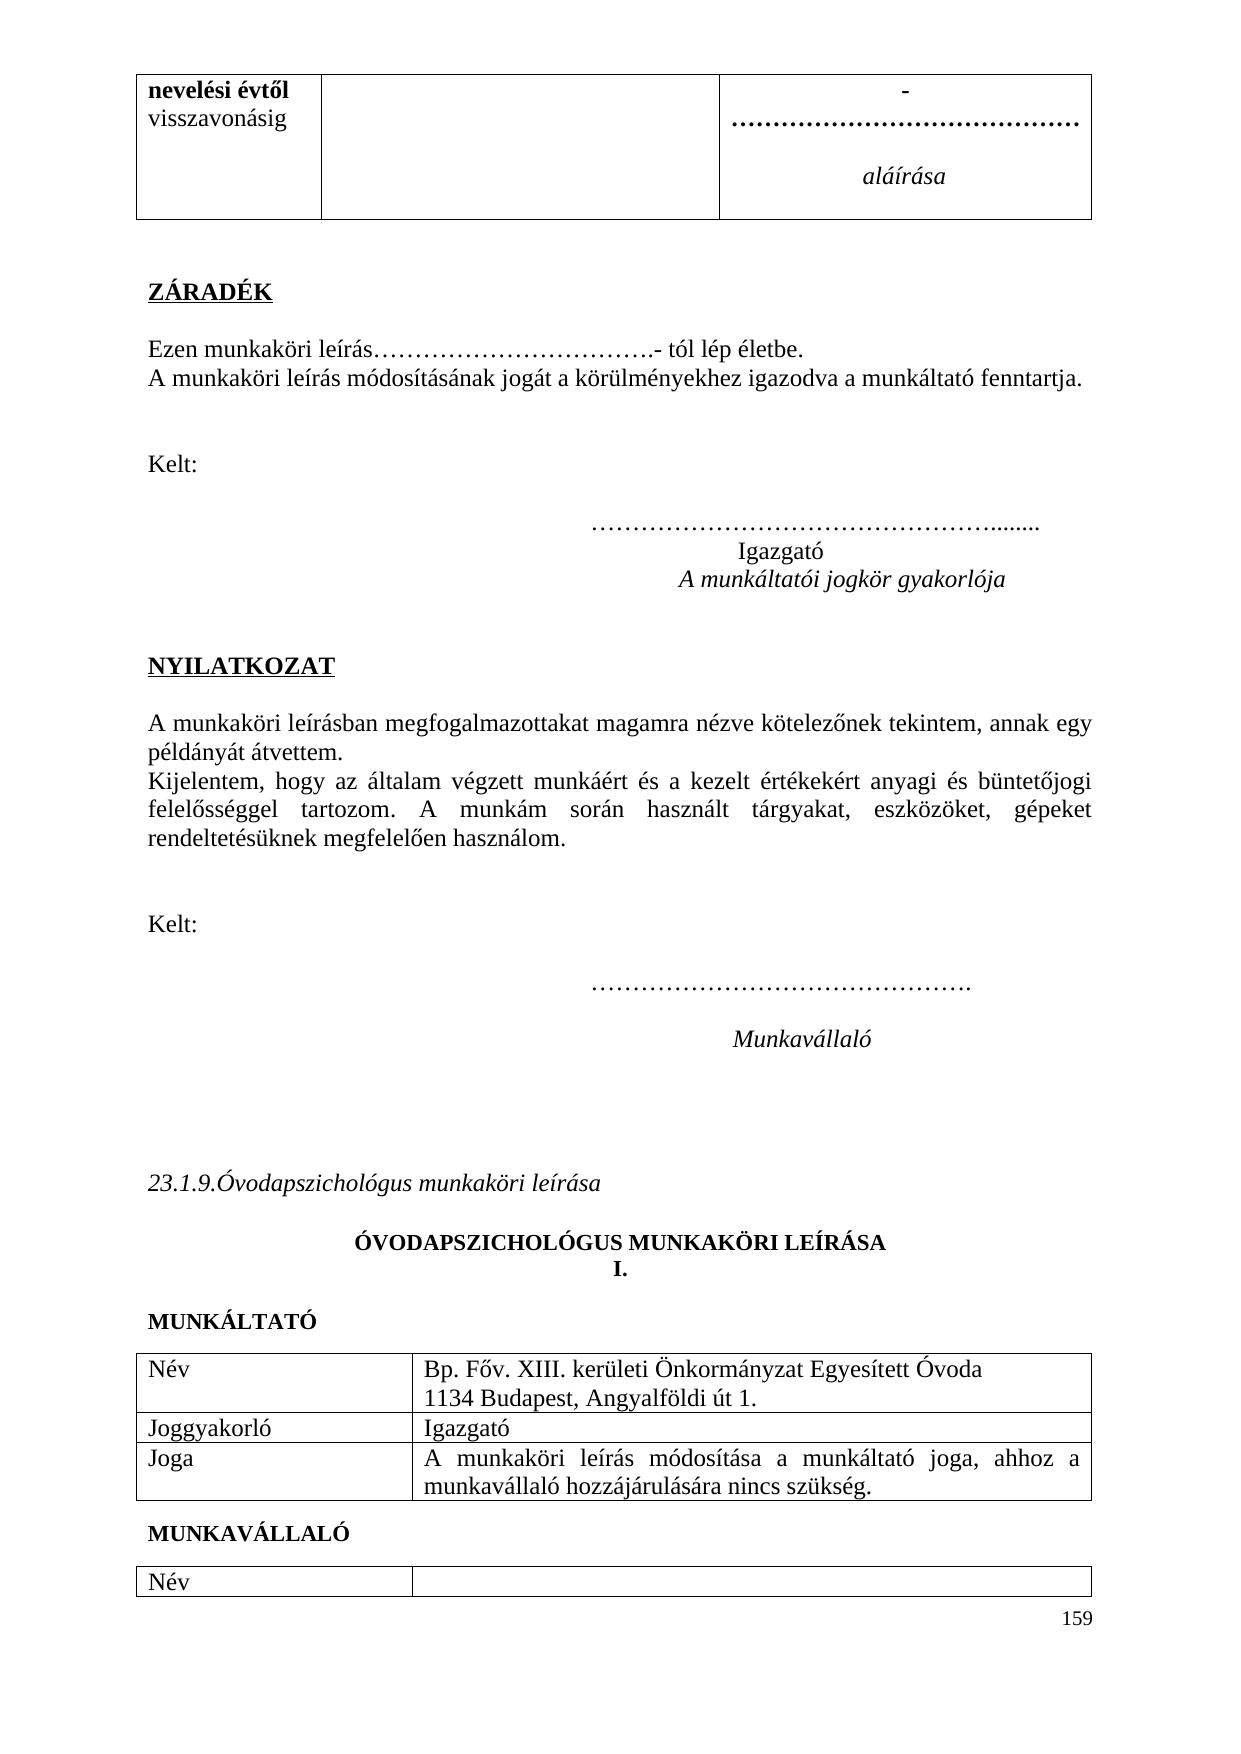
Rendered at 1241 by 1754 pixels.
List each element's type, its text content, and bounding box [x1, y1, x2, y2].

table_cell nevelési évtől visszavonásig [137, 75, 321, 218]
table_header [413, 1567, 1091, 1596]
text I. [148, 1255, 1093, 1281]
table_cell Igazgató [413, 1413, 1091, 1442]
text ÓVODAPSZICHOLÓGUS MUNKAKÖRI LEÍRÁSA [148, 1229, 1093, 1255]
table_cell Joggyakorló [137, 1413, 412, 1442]
text ………………………………………. [148, 967, 1093, 996]
text …………………………………………........ Igazgató [148, 507, 1093, 564]
text Ezen munkaköri leírás…………………………….- tól lép életbe. [148, 334, 1093, 363]
text MUNKAVÁLLALÓ [148, 1520, 1093, 1547]
text Kijelentem, hogy az általam végzett munkáért és a kezelt értékekért anyagi és büntetőjogi felelősséggel tartozom. A munkám során használt tárgyakat, eszközöket, gépeket rendeltetésüknek megfelelően használom. [148, 766, 1093, 852]
table_cell A munkaköri leírás módosítása a munkáltató joga, ahhoz a munkavállaló hozzájárulására nincs szükség. [413, 1443, 1091, 1500]
subtitle 23.1.9.Óvodapszichológus munkaköri leírása [148, 1168, 1093, 1197]
text A munkaköri leírásban megfogalmazottakat magamra nézve kötelezőnek tekintem, annak egy példányát átvettem. [148, 708, 1093, 766]
table_header Bp. Főv. XIII. kerületi Önkormányzat Egyesített Óvoda 1134 Budapest, Angyalföldi út 1. [413, 1354, 1091, 1412]
table_header Név [137, 1354, 412, 1412]
text ZÁRADÉK [148, 277, 1093, 306]
text MUNKÁLTATÓ [148, 1308, 1093, 1334]
table_header Név [137, 1567, 412, 1596]
text Munkavállaló [148, 1024, 1093, 1053]
text A munkaköri leírás módosításának jogát a körülményekhez igazodva a munkáltató fenntartja. [148, 363, 1093, 392]
table_cell - …………………………………… aláírása [720, 75, 1091, 218]
text NYILATKOZAT [148, 651, 1093, 679]
text A munkáltatói jogkör gyakorlója [148, 564, 1093, 593]
text Kelt: [148, 449, 1093, 478]
table_cell Joga [137, 1443, 412, 1500]
text Kelt: [148, 909, 1093, 938]
table_cell [322, 75, 719, 218]
